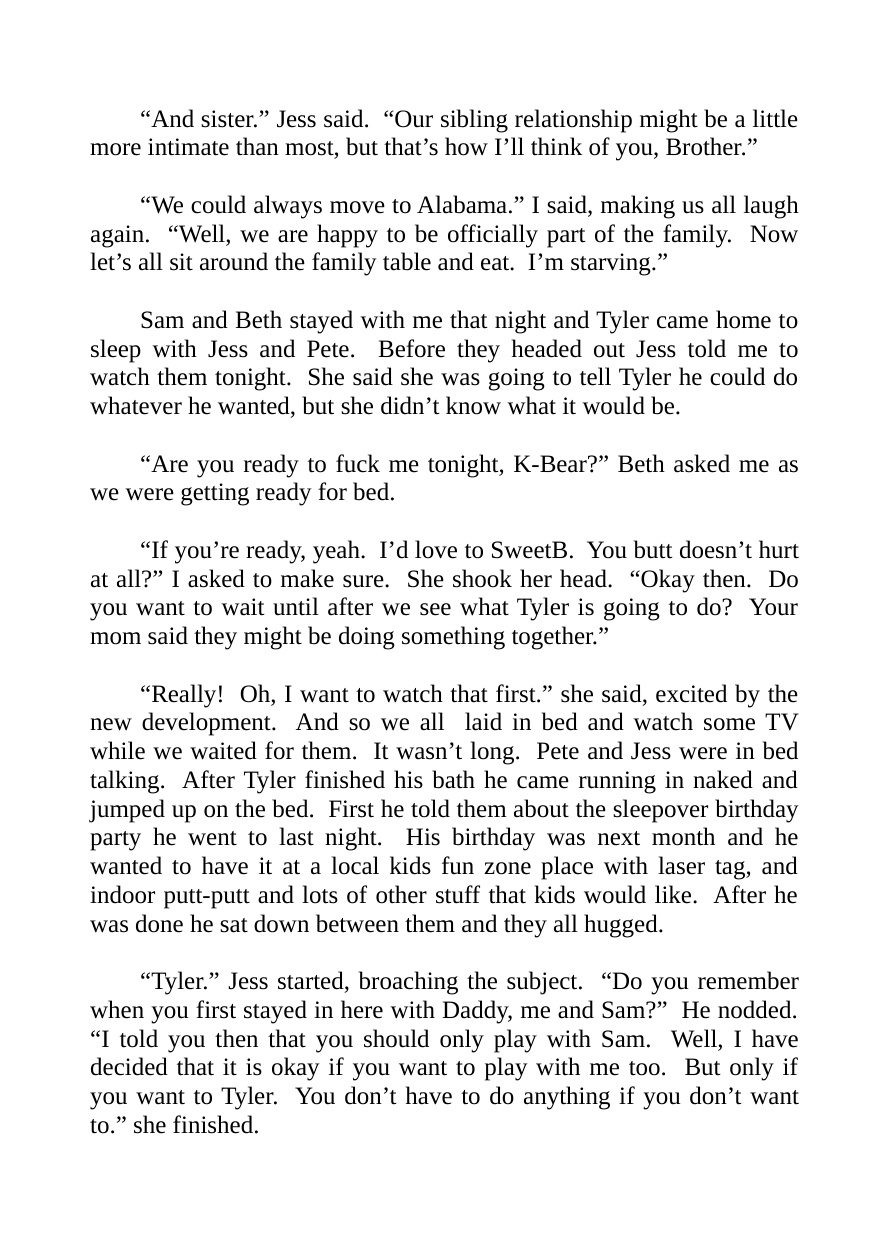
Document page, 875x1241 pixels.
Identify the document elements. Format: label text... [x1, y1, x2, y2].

text “Are you ready to fuck me tonight, K-Bear?” Beth asked me as we were getting ready for bed. [90, 449, 799, 506]
text “If you’re ready, yeah. I’d love to SweetB. You butt doesn’t hurt at all?” I asked to make sure. She shook her head. “Okay then. Do you want to wait until after we see what Tyler is going to do? Your mom said they might be doing something together.” [90, 535, 799, 650]
text “We could always move to Alabama.” I said, making us all laugh again. “Well, we are happy to be officially part of the family. Now let’s all sit around the family table and eat. I’m starving.” [90, 190, 799, 276]
text “And sister.” Jess said. “Our sibling relationship might be a little more intimate than most, but that’s how I’ll think of you, Brother.” [90, 104, 799, 161]
text Sam and Beth stayed with me that night and Tyler came home to sleep with Jess and Pete. Before they headed out Jess told me to watch them tonight. She said she was going to tell Tyler he could do whatever he wanted, but she didn’t know what it would be. [90, 305, 799, 420]
text “Tyler.” Jess started, broaching the subject. “Do you remember when you first stayed in here with Daddy, me and Sam?” He nodded. “I told you then that you should only play with Sam. Well, I have decided that it is okay if you want to play with me too. But only if you want to Tyler. You don’t have to do anything if you don’t want to.” she finished. [90, 966, 799, 1139]
text “Really! Oh, I want to watch that first.” she said, excited by the new development. And so we all laid in bed and watch some TV while we waited for them. It wasn’t long. Pete and Jess were in bed talking. After Tyler finished his bath he came running in naked and jumped up on the bed. First he told them about the sleepover birthday party he went to last night. His birthday was next month and he wanted to have it at a local kids fun zone place with laser tag, and indoor putt-putt and lots of other stuff that kids would like. After he was done he sat down between them and they all hugged. [90, 679, 799, 937]
